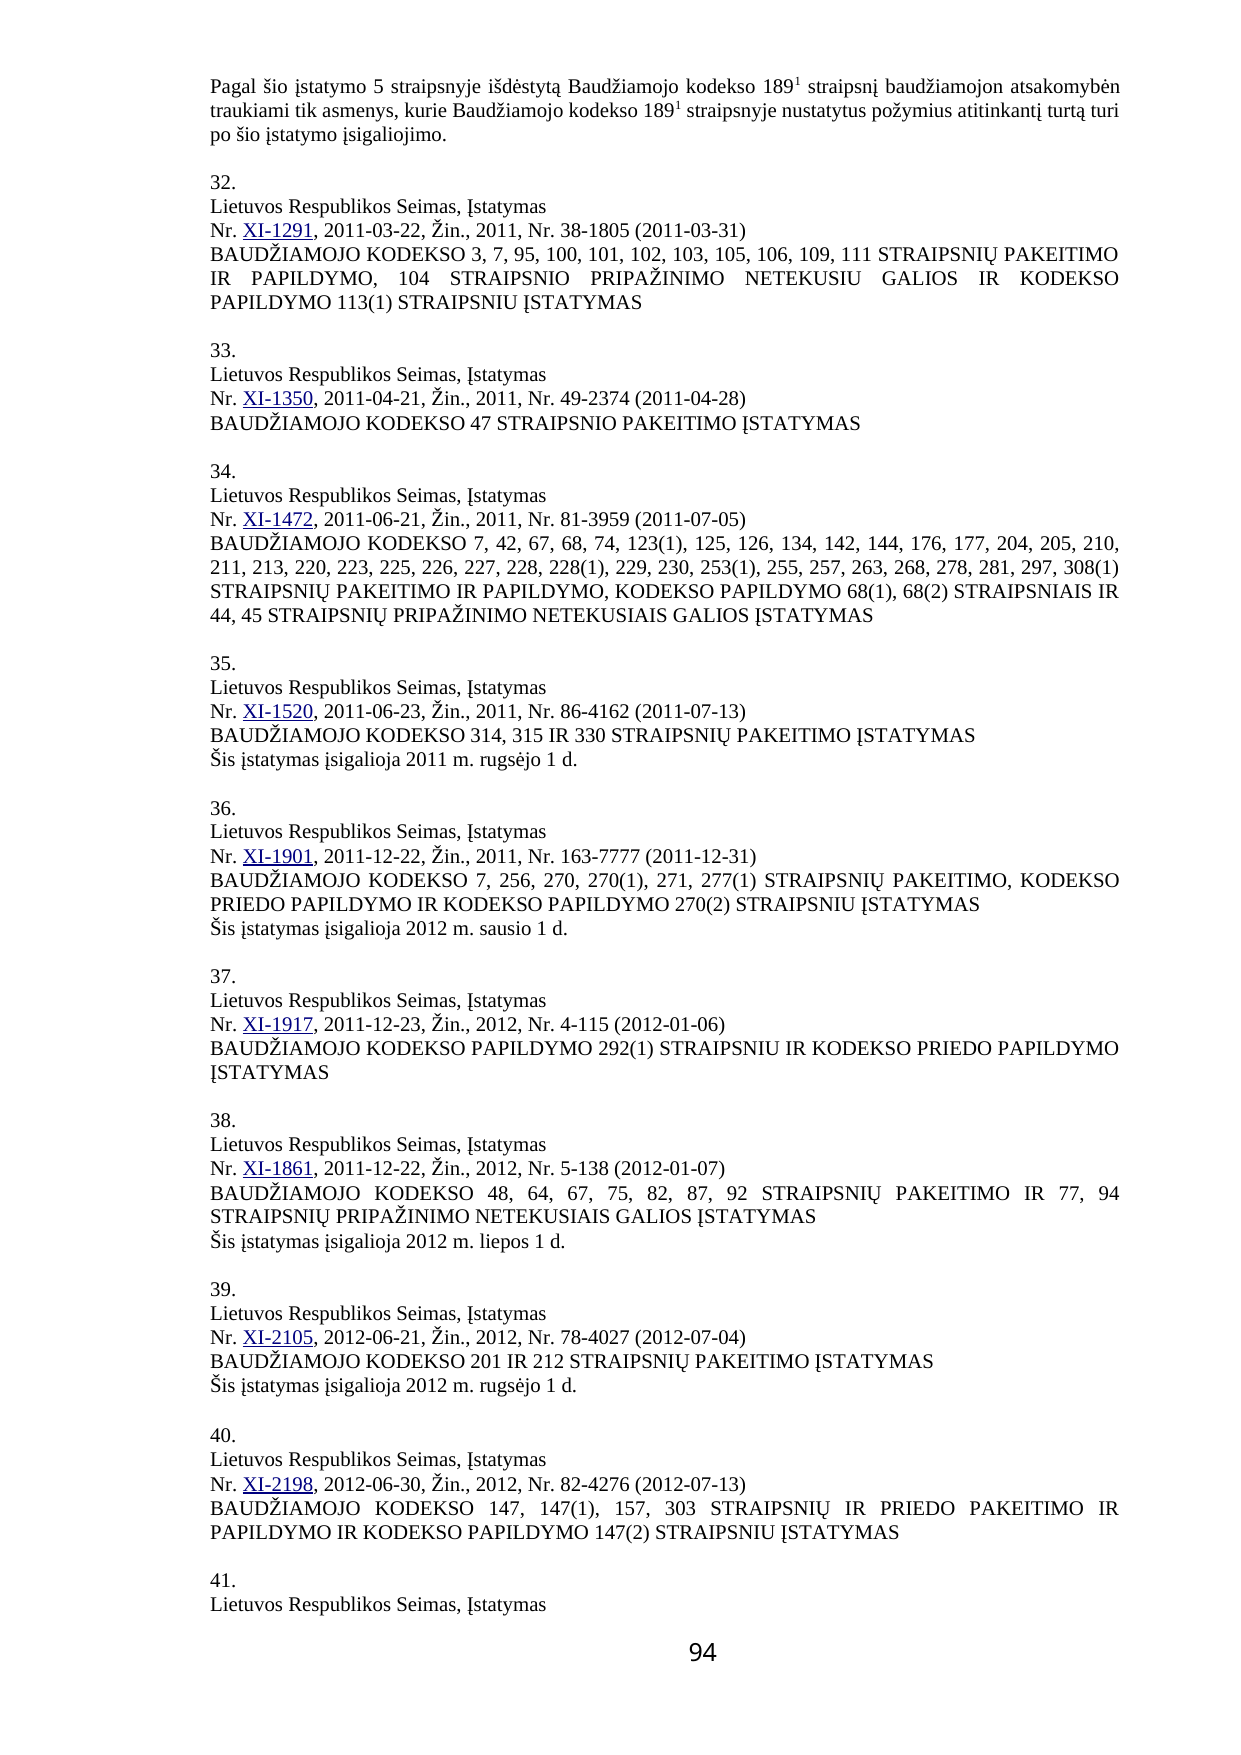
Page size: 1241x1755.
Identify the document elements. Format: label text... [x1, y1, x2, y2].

text BAUDŽIAMOJO KODEKSO 7, 256, 270, 270(1), 271, 277(1) STRAIPSNIŲ PAKEITIMO, KODEKSO PRIEDO PAPILDYMO IR KODEKSO PAPILDYMO 270(2) STRAIPSNIU ĮSTATYMAS [210, 868, 1120, 916]
text 41. [210, 1568, 1120, 1592]
text Lietuvos Respublikos Seimas, Įstatymas [210, 988, 1120, 1012]
text 40. [210, 1423, 1120, 1447]
text Pagal šio įstatymo 5 straipsnyje išdėstytą Baudžiamojo kodekso 1891 straipsnį baudžiamojon atsakomybėn traukiami tik asmenys, kurie Baudžiamojo kodekso 1891 straipsnyje nustatytus požymius atitinkantį turtą turi po šio įstatymo įsigaliojimo. [210, 73, 1120, 146]
text Lietuvos Respublikos Seimas, Įstatymas [210, 1592, 1120, 1616]
text BAUDŽIAMOJO KODEKSO 47 STRAIPSNIO PAKEITIMO ĮSTATYMAS [210, 410, 1120, 434]
text Nr. XI-1350, 2011-04-21, Žin., 2011, Nr. 49-2374 (2011-04-28) [210, 386, 1120, 410]
text Nr. XI-1472, 2011-06-21, Žin., 2011, Nr. 81-3959 (2011-07-05) [210, 507, 1120, 531]
text Šis įstatymas įsigalioja 2012 m. sausio 1 d. [210, 916, 1120, 940]
text BAUDŽIAMOJO KODEKSO 147, 147(1), 157, 303 STRAIPSNIŲ IR PRIEDO PAKEITIMO IR PAPILDYMO IR KODEKSO PAPILDYMO 147(2) STRAIPSNIU ĮSTATYMAS [210, 1496, 1120, 1544]
text Lietuvos Respublikos Seimas, Įstatymas [210, 819, 1120, 843]
text Lietuvos Respublikos Seimas, Įstatymas [210, 675, 1120, 699]
text Nr. XI-1901, 2011-12-22, Žin., 2011, Nr. 163-7777 (2011-12-31) [210, 843, 1120, 868]
text Nr. XI-1291, 2011-03-22, Žin., 2011, Nr. 38-1805 (2011-03-31) [210, 218, 1120, 242]
text Šis įstatymas įsigalioja 2012 m. liepos 1 d. [210, 1228, 1120, 1253]
text Nr. XI-2198, 2012-06-30, Žin., 2012, Nr. 82-4276 (2012-07-13) [210, 1471, 1120, 1496]
text Lietuvos Respublikos Seimas, Įstatymas [210, 362, 1120, 386]
text Nr. XI-1917, 2011-12-23, Žin., 2012, Nr. 4-115 (2012-01-06) [210, 1012, 1120, 1036]
text Šis įstatymas įsigalioja 2011 m. rugsėjo 1 d. [210, 747, 1120, 771]
text Šis įstatymas įsigalioja 2012 m. rugsėjo 1 d. [210, 1373, 1120, 1397]
text BAUDŽIAMOJO KODEKSO PAPILDYMO 292(1) STRAIPSNIU IR KODEKSO PRIEDO PAPILDYMO ĮSTATYMAS [210, 1036, 1120, 1084]
text 37. [210, 964, 1120, 988]
text Lietuvos Respublikos Seimas, Įstatymas [210, 1447, 1120, 1471]
text Nr. XI-2105, 2012-06-21, Žin., 2012, Nr. 78-4027 (2012-07-04) [210, 1325, 1120, 1349]
text 32. [210, 170, 1120, 194]
text Nr. XI-1520, 2011-06-23, Žin., 2011, Nr. 86-4162 (2011-07-13) [210, 699, 1120, 723]
text 38. [210, 1108, 1120, 1132]
text 36. [210, 795, 1120, 819]
text 39. [210, 1277, 1120, 1301]
text Lietuvos Respublikos Seimas, Įstatymas [210, 1132, 1120, 1156]
text BAUDŽIAMOJO KODEKSO 3, 7, 95, 100, 101, 102, 103, 105, 106, 109, 111 STRAIPSNIŲ PAKEITIMO IR PAPILDYMO, 104 STRAIPSNIO PRIPAŽINIMO NETEKUSIU GALIOS IR KODEKSO PAPILDYMO 113(1) STRAIPSNIU ĮSTATYMAS [210, 242, 1120, 314]
text Lietuvos Respublikos Seimas, Įstatymas [210, 194, 1120, 218]
text BAUDŽIAMOJO KODEKSO 7, 42, 67, 68, 74, 123(1), 125, 126, 134, 142, 144, 176, 177, 204, 205, 210, 211, 213, 220, 223, 225, 226, 227, 228, 228(1), 229, 230, 253(1), 255, 257, 263, 268, 278, 281, 297, 308(1) STRAIPSNIŲ PAKEITIMO IR PAPILDYMO, KODEKSO PAPILDYMO 68(1), 68(2) STRAIPSNIAIS IR 44, 45 STRAIPSNIŲ PRIPAŽINIMO NETEKUSIAIS GALIOS ĮSTATYMAS [210, 531, 1120, 627]
text Lietuvos Respublikos Seimas, Įstatymas [210, 483, 1120, 507]
text Nr. XI-1861, 2011-12-22, Žin., 2012, Nr. 5-138 (2012-01-07) [210, 1156, 1120, 1180]
text BAUDŽIAMOJO KODEKSO 48, 64, 67, 75, 82, 87, 92 STRAIPSNIŲ PAKEITIMO IR 77, 94 STRAIPSNIŲ PRIPAŽINIMO NETEKUSIAIS GALIOS ĮSTATYMAS [210, 1180, 1120, 1228]
text 33. [210, 338, 1120, 362]
text BAUDŽIAMOJO KODEKSO 314, 315 IR 330 STRAIPSNIŲ PAKEITIMO ĮSTATYMAS [210, 723, 1120, 747]
text BAUDŽIAMOJO KODEKSO 201 IR 212 STRAIPSNIŲ PAKEITIMO ĮSTATYMAS [210, 1349, 1120, 1373]
text 35. [210, 651, 1120, 675]
text 34. [210, 458, 1120, 483]
text Lietuvos Respublikos Seimas, Įstatymas [210, 1301, 1120, 1325]
